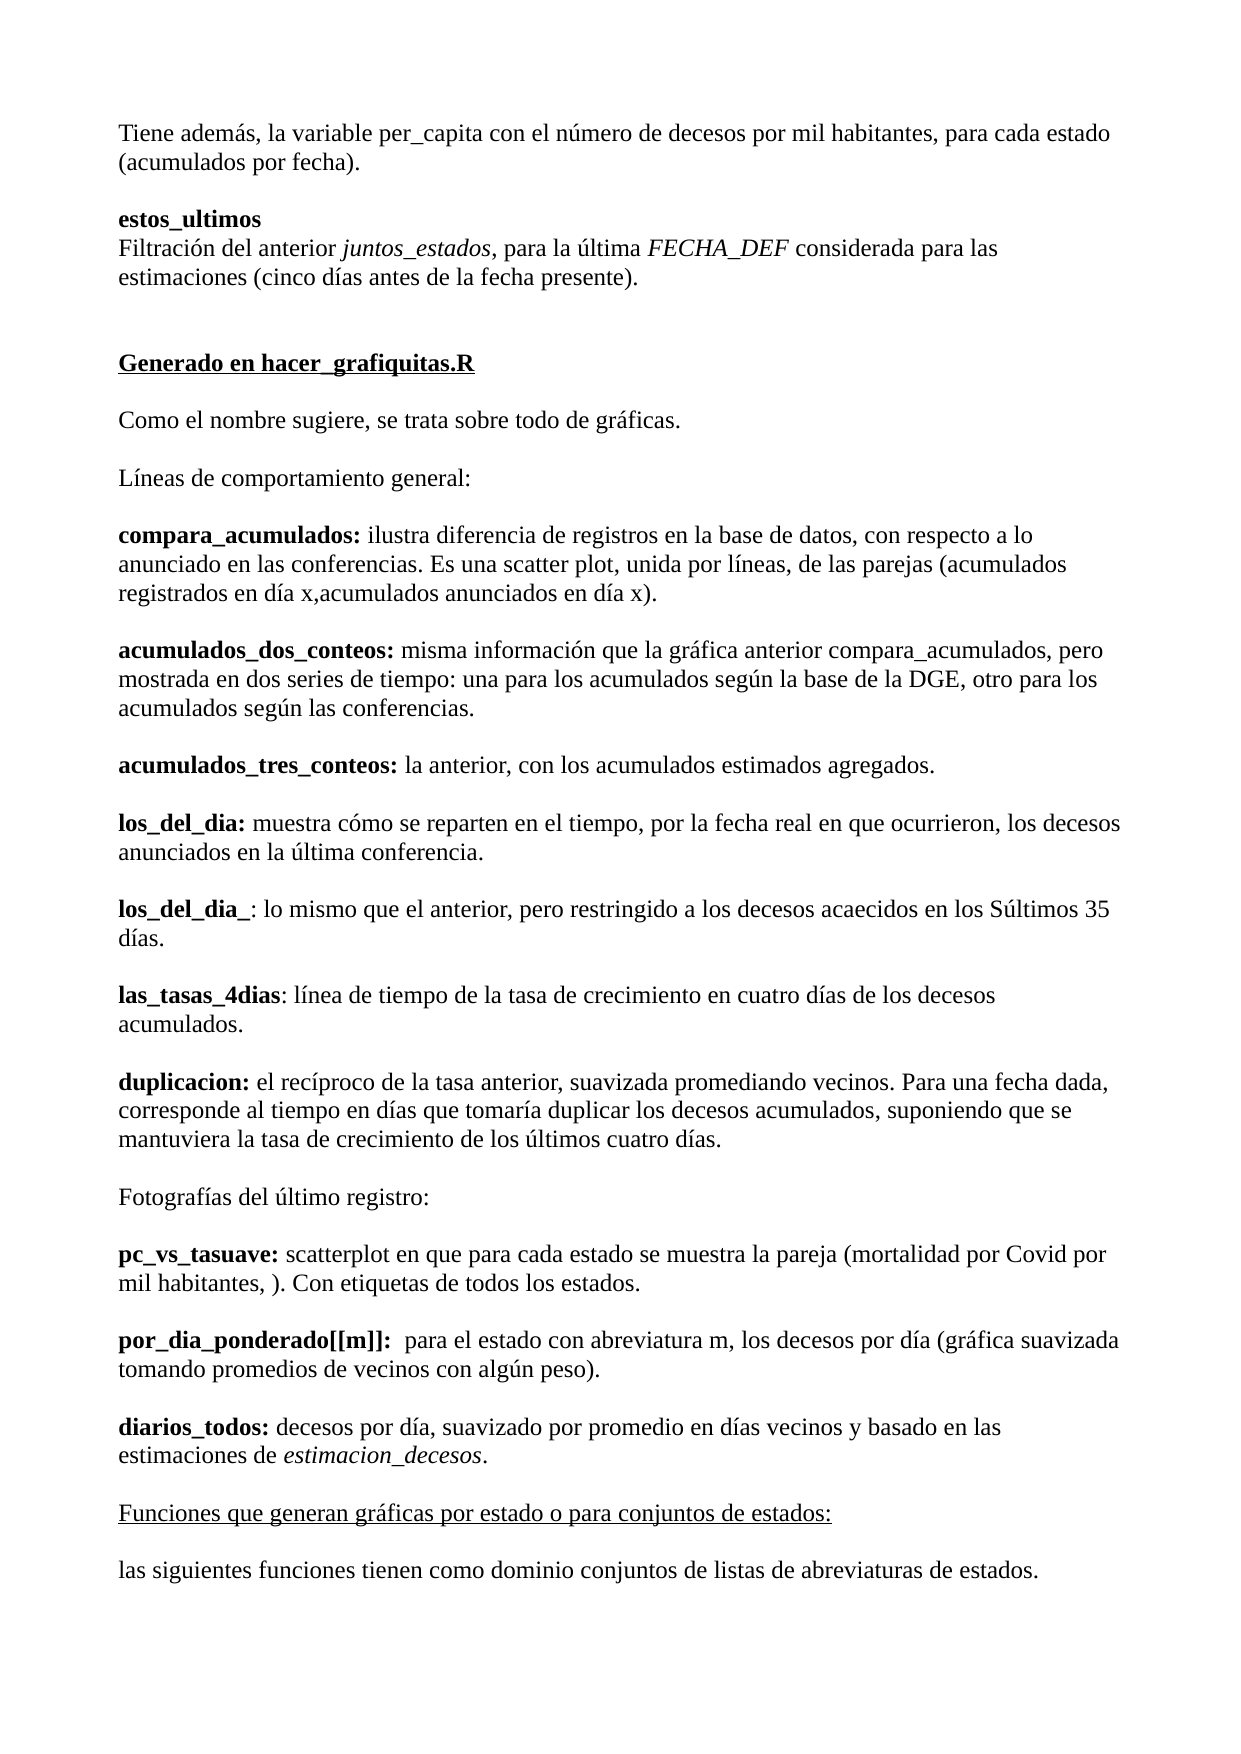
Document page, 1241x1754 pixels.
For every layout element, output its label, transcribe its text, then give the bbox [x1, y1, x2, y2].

text las_tasas_4dias: línea de tiempo de la tasa de crecimiento en cuatro días de los decesos acumulados. [118, 981, 1122, 1038]
text Filtración del anterior juntos_estados, para la última FECHA_DEF considerada para las estimaciones (cinco días antes de la fecha presente). [118, 233, 1122, 291]
text Tiene además, la variable per_capita con el número de decesos por mil habitantes, para cada estado (acumulados por fecha). [118, 118, 1122, 176]
text diarios_todos: decesos por día, suavizado por promedio en días vecinos y basado en las estimaciones de estimacion_decesos. [118, 1412, 1122, 1469]
text acumulados_tres_conteos: la anterior, con los acumulados estimados agregados. [118, 751, 1122, 779]
text las siguientes funciones tienen como dominio conjuntos de listas de abreviaturas de estados. [118, 1556, 1122, 1584]
text los_del_dia_: lo mismo que el anterior, pero restringido a los decesos acaecidos en los Súltimos 35 días. [118, 894, 1122, 952]
text Fotografías del último registro: [118, 1182, 1122, 1211]
text compara_acumulados: ilustra diferencia de registros en la base de datos, con respecto a lo anunciado en las conferencias. Es una scatter plot, unida por líneas, de las parejas (acumulados registrados en día x,acumulados anunciados en día x). [118, 521, 1122, 607]
text Generado en hacer_grafiquitas.R [118, 348, 1122, 377]
text pc_vs_tasuave: scatterplot en que para cada estado se muestra la pareja (mortalidad por Covid por mil habitantes, ). Con etiquetas de todos los estados. [118, 1239, 1122, 1297]
text los_del_dia: muestra cómo se reparten en el tiempo, por la fecha real en que ocurrieron, los decesos anunciados en la última conferencia. [118, 808, 1122, 866]
text estos_ultimos [118, 204, 1122, 233]
text duplicacion: el recíproco de la tasa anterior, suavizada promediando vecinos. Para una fecha dada, corresponde al tiempo en días que tomaría duplicar los decesos acumulados, suponiendo que se mantuviera la tasa de crecimiento de los últimos cuatro días. [118, 1067, 1122, 1153]
text Líneas de comportamiento general: [118, 463, 1122, 492]
text Como el nombre sugiere, se trata sobre todo de gráficas. [118, 406, 1122, 434]
text Funciones que generan gráficas por estado o para conjuntos de estados: [118, 1498, 1122, 1527]
text por_dia_ponderado[[m]]: para el estado con abreviatura m, los decesos por día (gráfica suavizada tomando promedios de vecinos con algún peso). [118, 1326, 1122, 1383]
text acumulados_dos_conteos: misma información que la gráfica anterior compara_acumulados, pero mostrada en dos series de tiempo: una para los acumulados según la base de la DGE, otro para los acumulados según las conferencias. [118, 636, 1122, 722]
